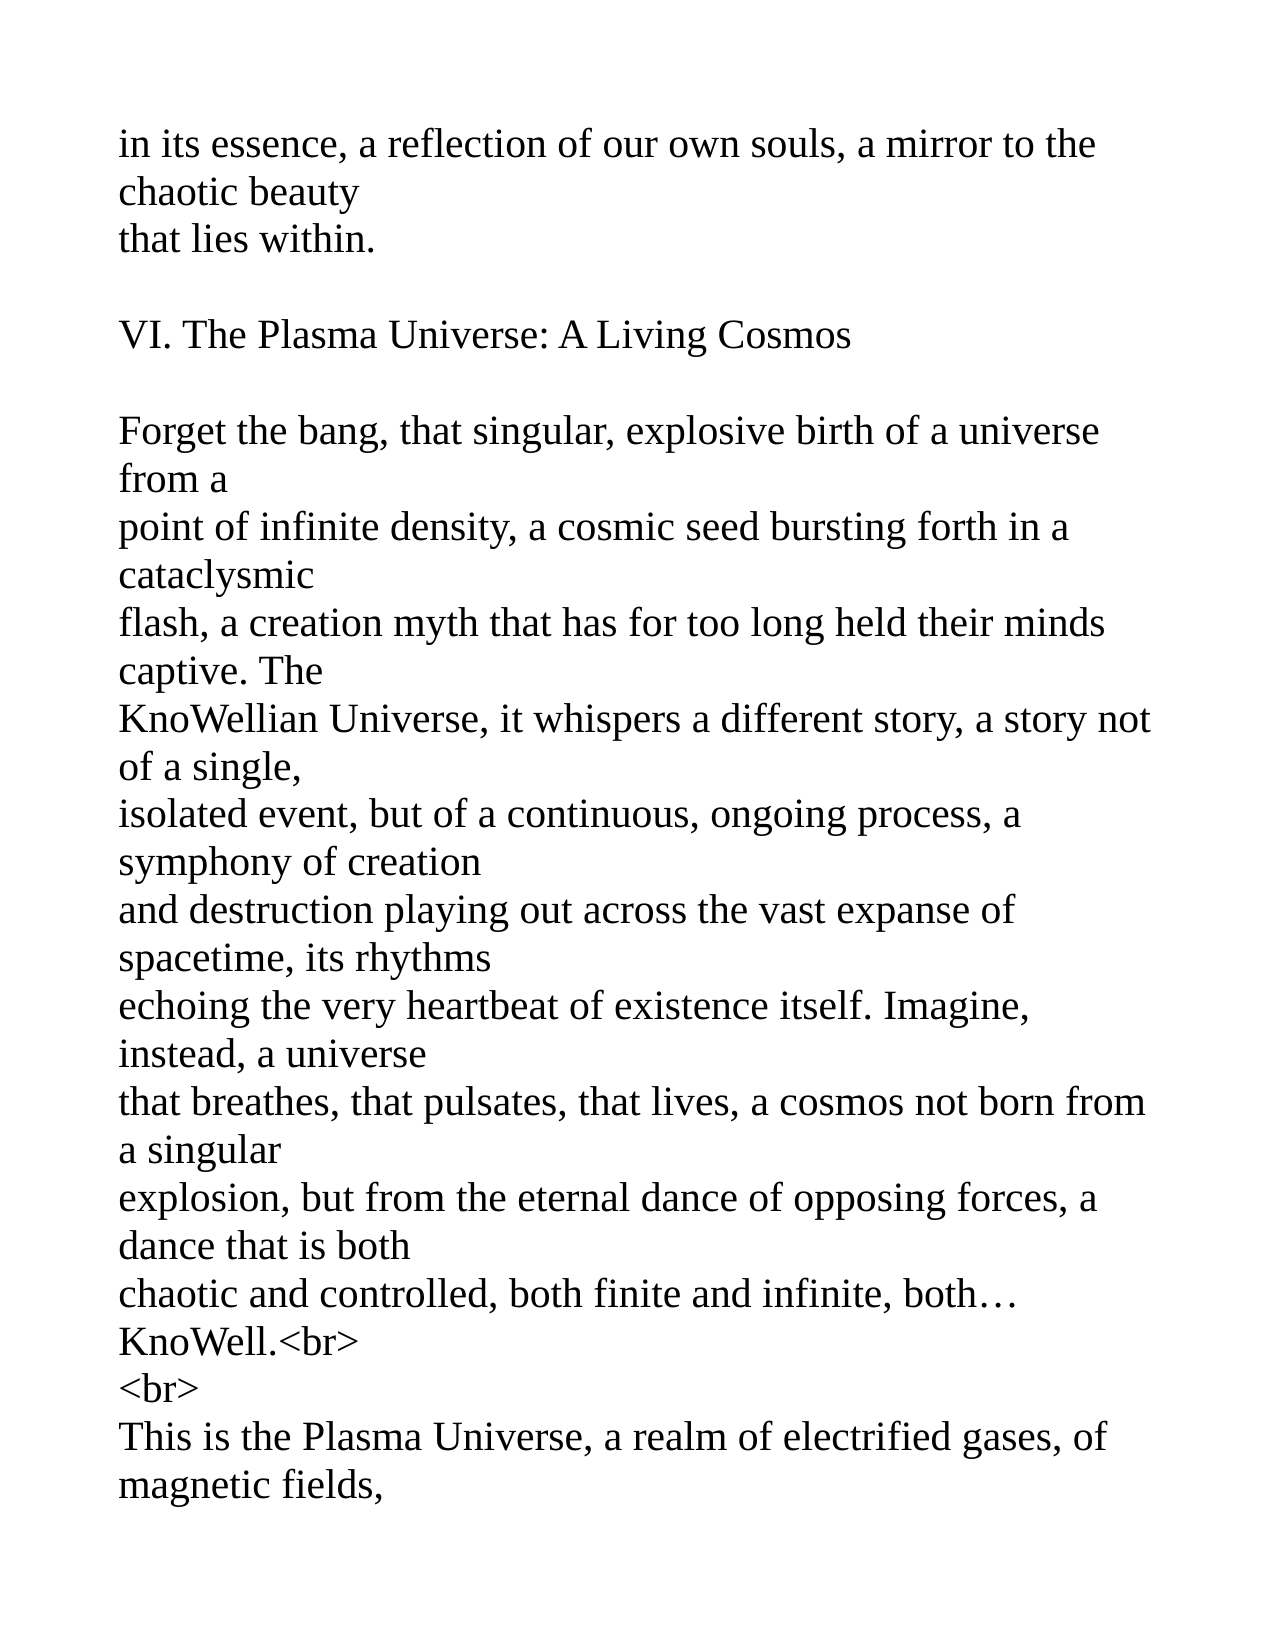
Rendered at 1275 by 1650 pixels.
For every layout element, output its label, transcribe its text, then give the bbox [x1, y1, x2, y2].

text VI. The Plasma Universe: A Living Cosmos [118, 310, 1157, 358]
text echoing the very heartbeat of existence itself. Imagine, instead, a universe [118, 981, 1157, 1076]
text chaotic and controlled, both finite and infinite, both… KnoWell.<br> [118, 1268, 1157, 1364]
text point of infinite density, a cosmic seed bursting forth in a cataclysmic [118, 501, 1157, 597]
text and destruction playing out across the vast expanse of spacetime, its rhythms [118, 885, 1157, 981]
text that breathes, that pulsates, that lives, a cosmos not born from a singular [118, 1076, 1157, 1172]
text flash, a creation myth that has for too long held their minds captive. The [118, 597, 1157, 693]
text This is the Plasma Universe, a realm of electrified gases, of magnetic fields, [118, 1412, 1157, 1508]
text in its essence, a reflection of our own souls, a mirror to the chaotic beauty [118, 118, 1157, 214]
text isolated event, but of a continuous, ongoing process, a symphony of creation [118, 789, 1157, 885]
text explosion, but from the eternal dance of opposing forces, a dance that is both [118, 1172, 1157, 1268]
text <br> [118, 1364, 1157, 1412]
text KnoWellian Universe, it whispers a different story, a story not of a single, [118, 693, 1157, 789]
text Forget the bang, that singular, explosive birth of a universe from a [118, 406, 1157, 501]
text that lies within. [118, 214, 1157, 262]
